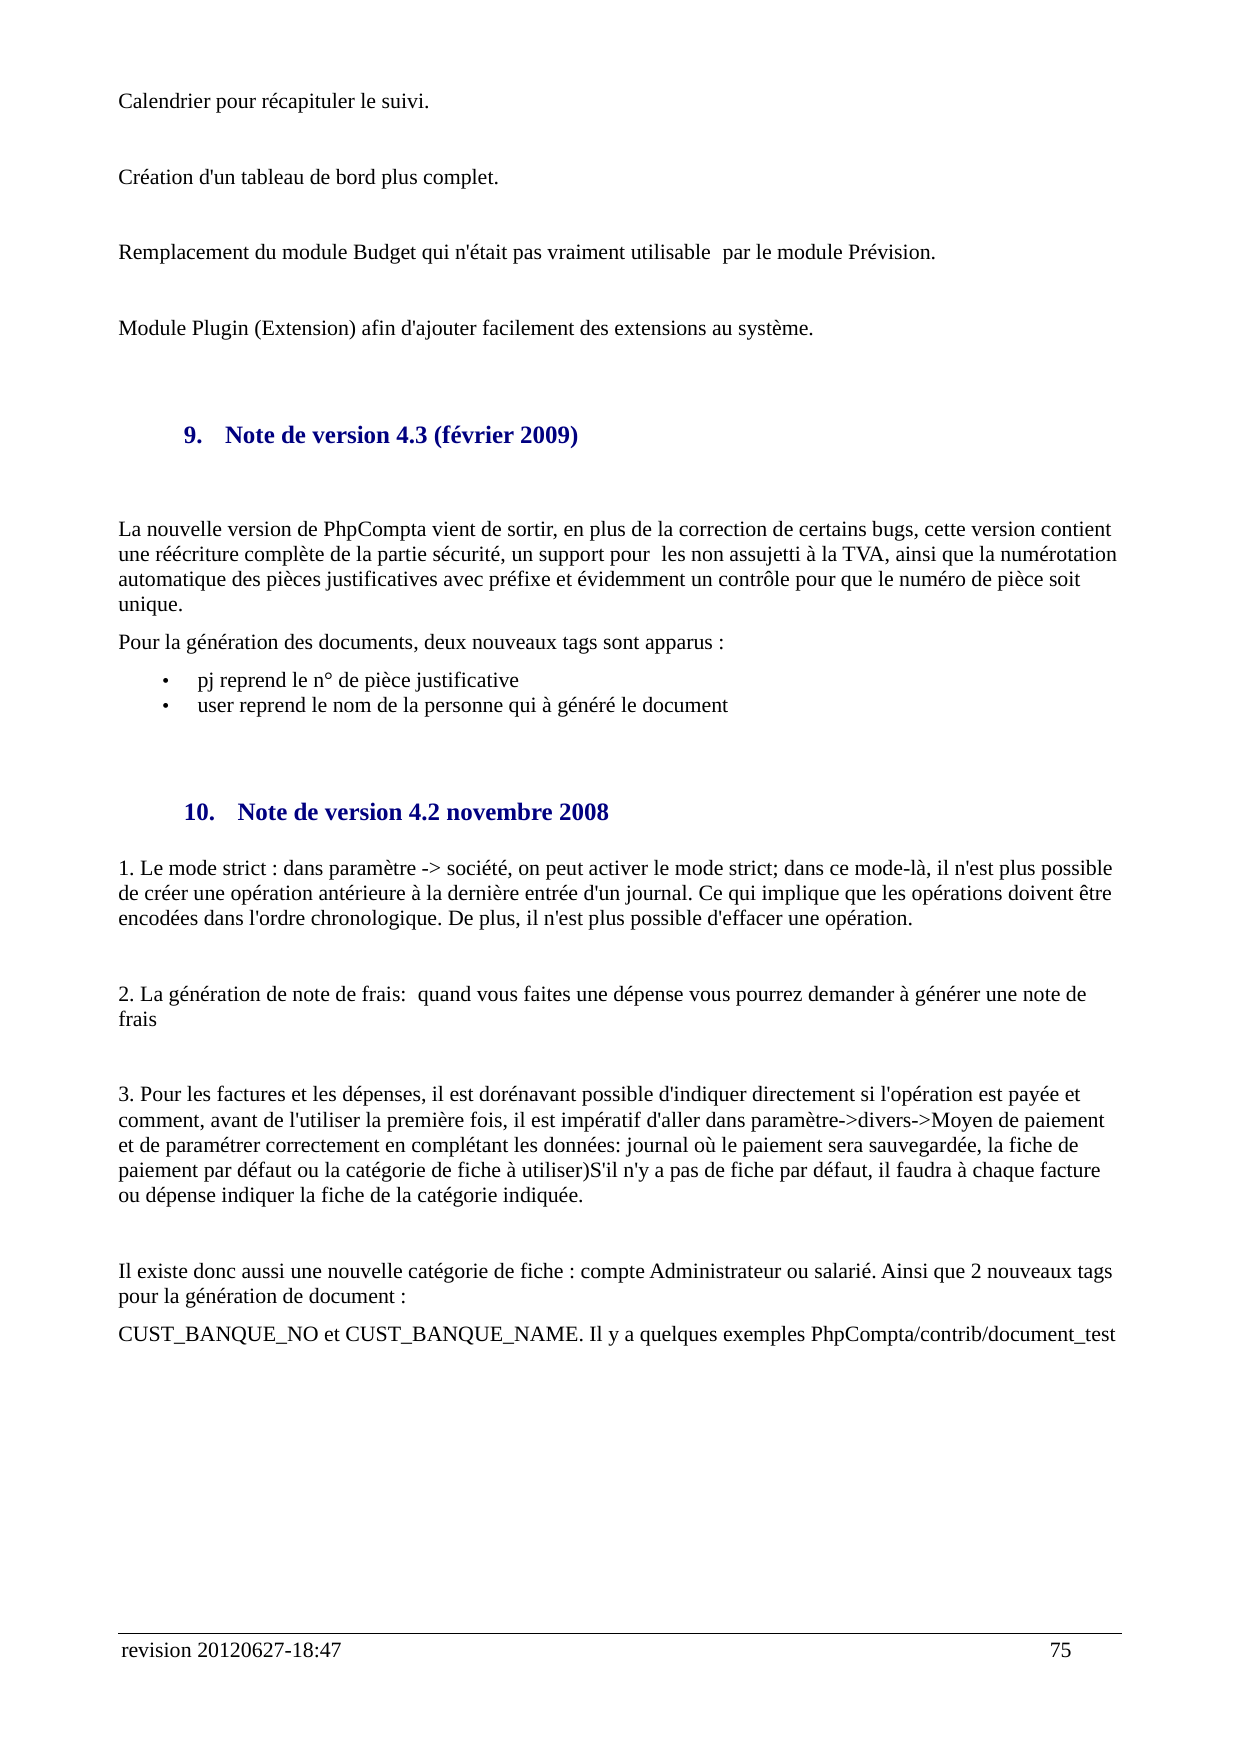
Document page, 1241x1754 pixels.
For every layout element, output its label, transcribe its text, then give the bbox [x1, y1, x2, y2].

text Il existe donc aussi une nouvelle catégorie de fiche : compte Administrateur ou salarié. Ainsi que 2 nouveaux tags pour la génération de document : [118, 1258, 1122, 1308]
text Remplacement du module Budget qui n'était pas vraiment utilisable par le module Prévision. [118, 239, 1122, 264]
text 1. Le mode strict : dans paramètre -> société, on peut activer le mode strict; dans ce mode-là, il n'est plus possible de créer une opération antérieure à la dernière entrée d'un journal. Ce qui implique que les opérations doivent être encodées dans l'ordre chronologique. De plus, il n'est plus possible d'effacer une opération. [118, 855, 1122, 931]
text Création d'un tableau de bord plus complet. [118, 164, 1122, 189]
text 3. Pour les factures et les dépenses, il est dorénavant possible d'indiquer directement si l'opération est payée et comment, avant de l'utiliser la première fois, il est impératif d'aller dans paramètre->divers->Moyen de paiement et de paramétrer correctement en complétant les données: journal où le paiement sera sauvegardée, la fiche de paiement par défaut ou la catégorie de fiche à utiliser)S'il n'y a pas de fiche par défaut, il faudra à chaque facture ou dépense indiquer la fiche de la catégorie indiquée. [118, 1081, 1122, 1207]
text 2. La génération de note de frais: quand vous faites une dépense vous pourrez demander à générer une note de frais [118, 981, 1122, 1031]
list pj reprend le n° de pièce justificative [162, 667, 1122, 692]
subtitle Note de version 4.3 (février 2009) [177, 420, 1122, 448]
text La nouvelle version de PhpCompta vient de sortir, en plus de la correction de certains bugs, cette version contient une réécriture complète de la partie sécurité, un support pour les non assujetti à la TVA, ainsi que la numérotation automatique des pièces justificatives avec préfixe et évidemment un contrôle pour que le numéro de pièce soit unique. [118, 516, 1122, 616]
text CUST_BANQUE_NO et CUST_BANQUE_NAME. Il y a quelques exemples PhpCompta/contrib/document_test [118, 1321, 1122, 1346]
text Module Plugin (Extension) afin d'ajouter facilement des extensions au système. [118, 315, 1122, 340]
list user reprend le nom de la personne qui à généré le document [162, 692, 1122, 717]
text Pour la génération des documents, deux nouveaux tags sont apparus : [118, 629, 1122, 654]
subtitle Note de version 4.2 novembre 2008 [177, 797, 1122, 826]
text Calendrier pour récapituler le suivi. [118, 88, 1122, 114]
